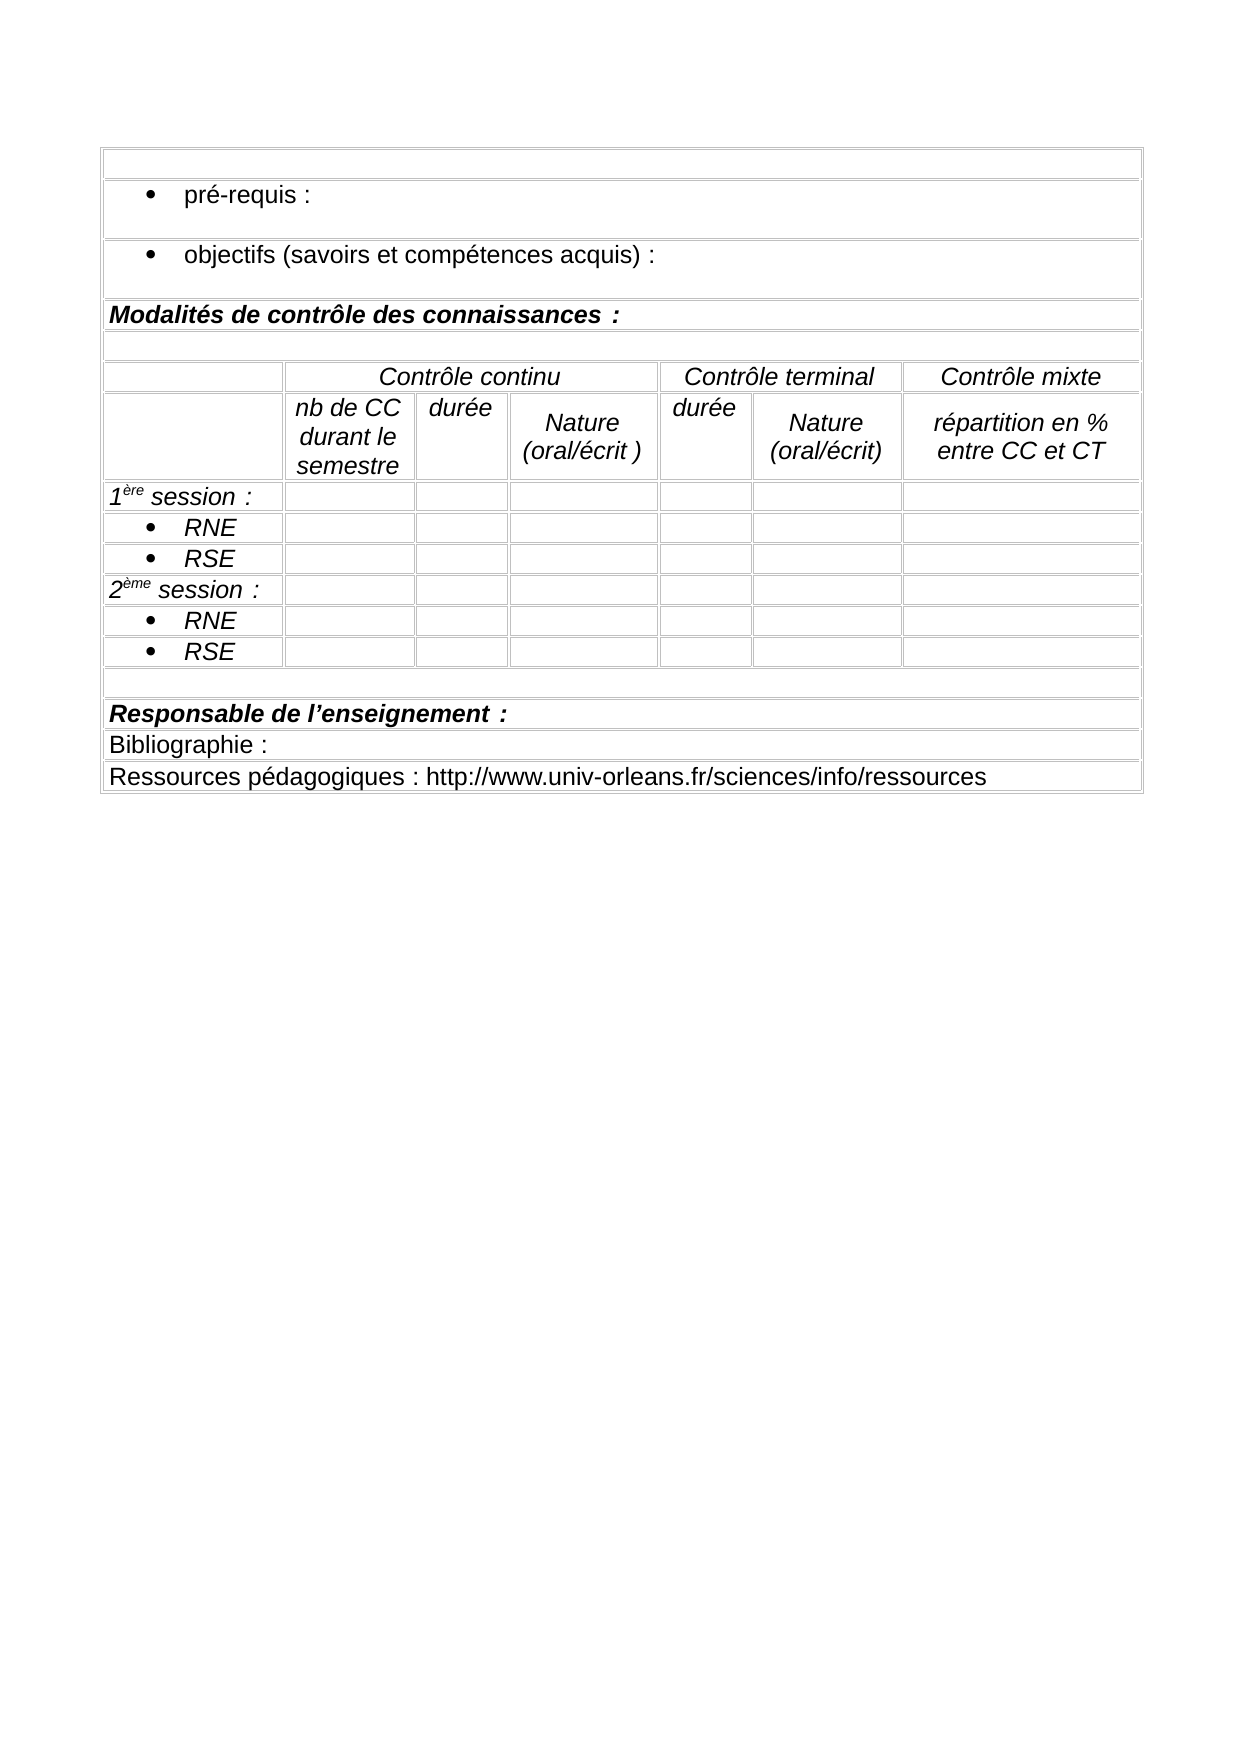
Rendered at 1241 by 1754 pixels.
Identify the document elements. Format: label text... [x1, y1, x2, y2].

table_cell [754, 607, 901, 635]
table_cell [754, 483, 901, 510]
table_cell Responsable de l’enseignement : [102, 697, 1142, 728]
table_cell [511, 545, 657, 573]
table_cell [902, 510, 1142, 542]
table_cell [417, 638, 507, 666]
table_cell [417, 514, 507, 542]
table_cell [754, 545, 901, 573]
table_cell [661, 545, 751, 573]
table_cell [902, 604, 1142, 635]
table_cell [417, 607, 507, 635]
table_cell [902, 635, 1142, 666]
table_cell [511, 638, 657, 666]
table_cell RSE [102, 635, 283, 666]
table_cell [754, 514, 901, 542]
table_cell Nature (oral/écrit ) [511, 394, 657, 479]
table_cell RNE [102, 510, 283, 542]
table_cell [902, 573, 1142, 604]
table_cell 2ème session : [102, 573, 283, 604]
table_cell [511, 483, 657, 510]
table_cell pré-requis : [102, 178, 1142, 238]
table_cell [102, 666, 1142, 697]
table_cell Contrôle mixte [902, 360, 1142, 391]
table_cell Ressources pédagogiques : http://www.univ-orleans.fr/sciences/info/ressources [102, 759, 1142, 790]
table_cell [102, 329, 1142, 360]
table_cell [286, 638, 414, 666]
table_cell [661, 483, 751, 510]
table_cell [661, 638, 751, 666]
table_cell [286, 514, 414, 542]
table_cell [286, 545, 414, 573]
table_cell [511, 607, 657, 635]
table_cell objectifs (savoirs et compétences acquis) : [102, 238, 1142, 298]
table_cell [661, 576, 751, 604]
table_cell Contrôle continu [286, 363, 657, 391]
table_cell RSE [102, 542, 282, 573]
table_cell Bibliographie : [102, 728, 1142, 759]
table_cell [417, 545, 507, 573]
table_cell Modalités de contrôle des connaissances : [102, 298, 1142, 329]
table_cell [417, 576, 507, 604]
table_cell [511, 576, 657, 604]
table_cell durée [661, 394, 751, 479]
table_cell [102, 391, 283, 479]
table_cell [902, 479, 1142, 510]
table_cell durée [417, 394, 507, 479]
table_cell [286, 576, 414, 604]
table_cell RNE [102, 604, 283, 635]
table_cell Nature (oral/écrit) [754, 394, 901, 479]
table_cell répartition en % entre CC et CT [902, 391, 1142, 479]
table_cell [511, 514, 657, 542]
table_cell [754, 638, 901, 666]
table_cell [754, 576, 901, 604]
table_cell Contrôle terminal [661, 363, 901, 391]
table_cell [102, 360, 283, 391]
table_cell [904, 542, 1142, 573]
table_cell [286, 483, 414, 510]
table_cell [417, 483, 507, 510]
table_cell [104, 150, 1141, 178]
table_cell [661, 607, 751, 635]
table_cell [286, 607, 414, 635]
table_cell [661, 514, 751, 542]
table_cell 1ère session : [102, 479, 283, 510]
table_cell nb de CC durant le semestre [286, 394, 414, 479]
